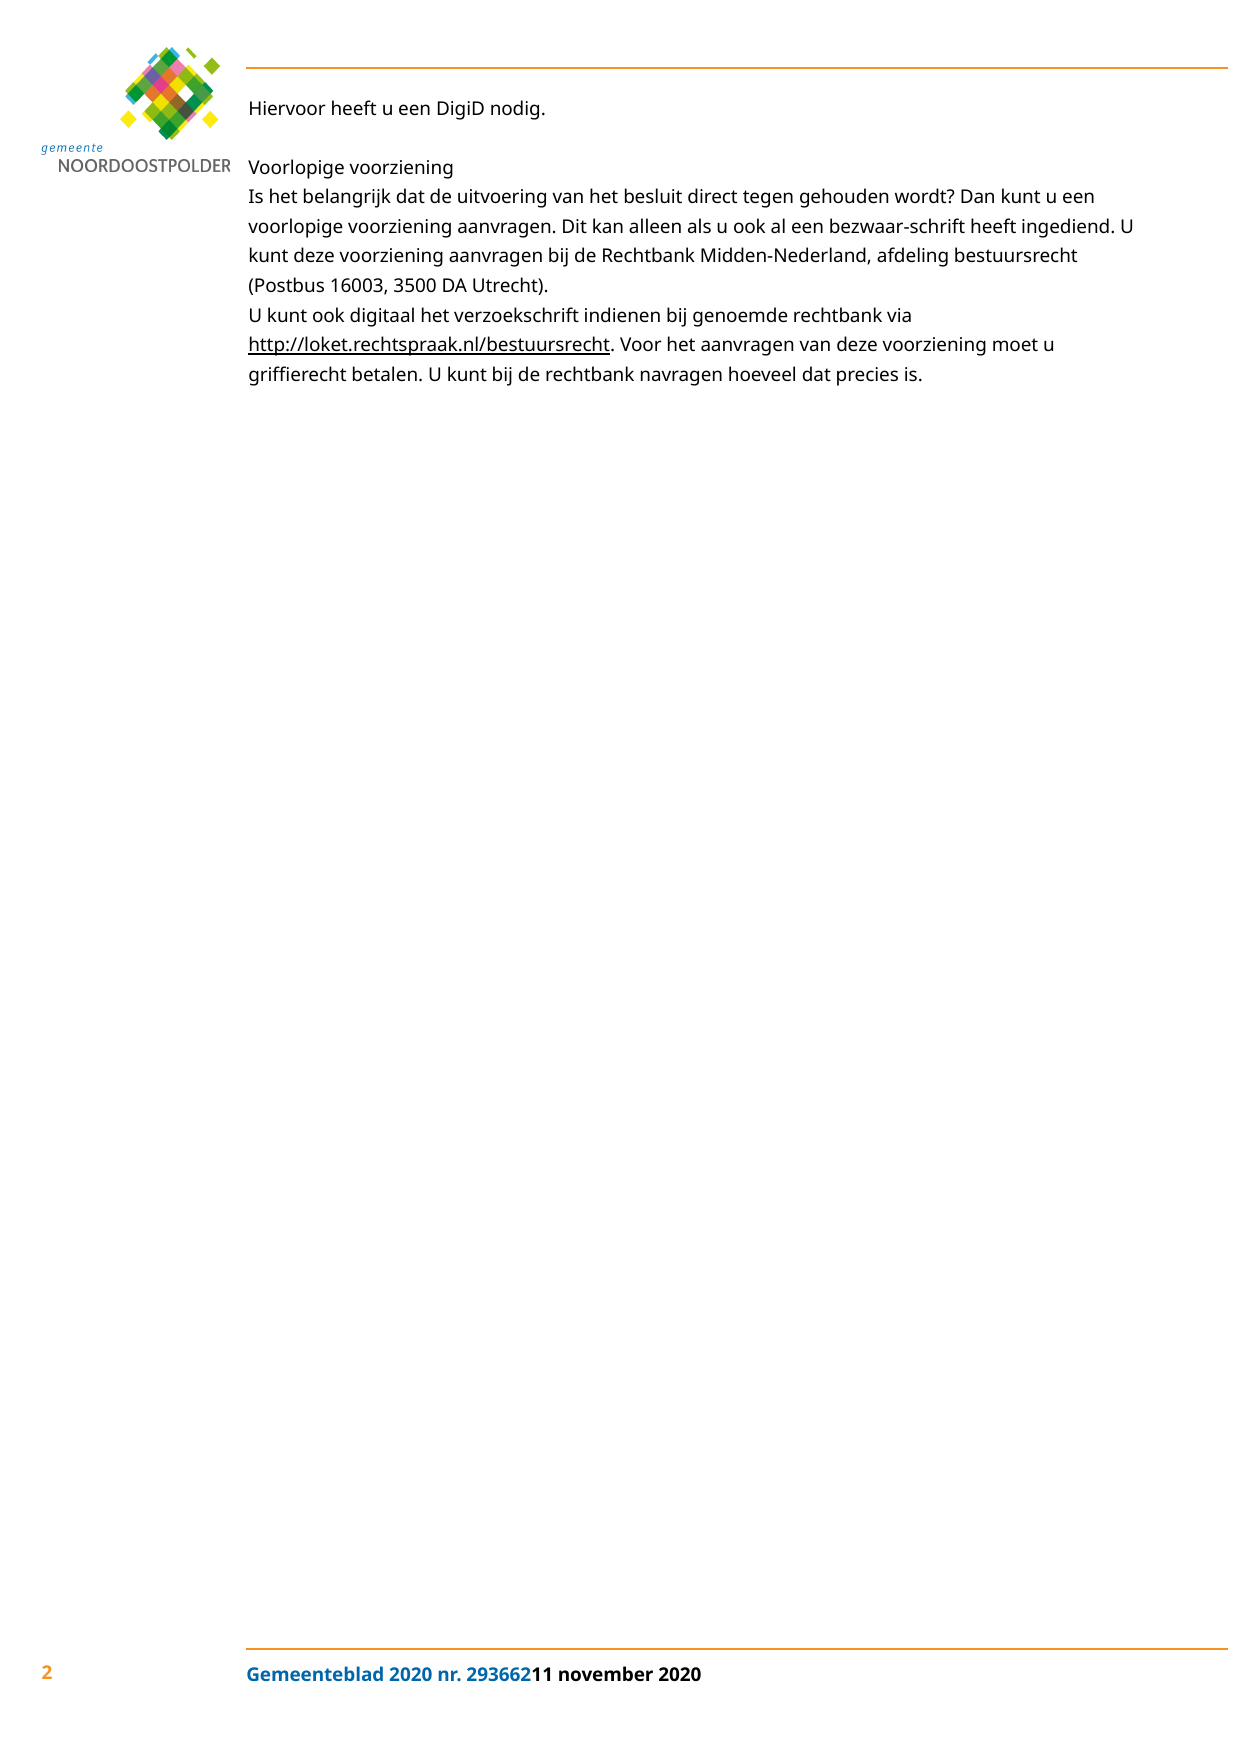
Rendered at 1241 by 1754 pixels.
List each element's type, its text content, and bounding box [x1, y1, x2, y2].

text Hiervoor heeft u een DigiD nodig. [248, 95, 1152, 121]
text Is het belangrijk dat de uitvoering van het besluit direct tegen gehouden wordt? Dan kunt u een voorlopige voorziening aanvragen. Dit kan alleen als u ook al een bezwaar-schrift heeft ingediend. U kunt deze voorziening aanvragen bij de Rechtbank Midden-Nederland, afdeling bestuursrecht (Postbus 16003, 3500 DA Utrecht). [248, 183, 1152, 298]
text Voorlopige voorziening [248, 154, 1152, 180]
text U kunt ook digitaal het verzoekschrift indienen bij genoemde rechtbank via http://loket.rechtspraak.nl/bestuursrecht. Voor het aanvragen van deze voorziening moet u griffierecht betalen. U kunt bij de rechtbank navragen hoeveel dat precies is. [248, 302, 1152, 387]
picture [41, 47, 231, 172]
